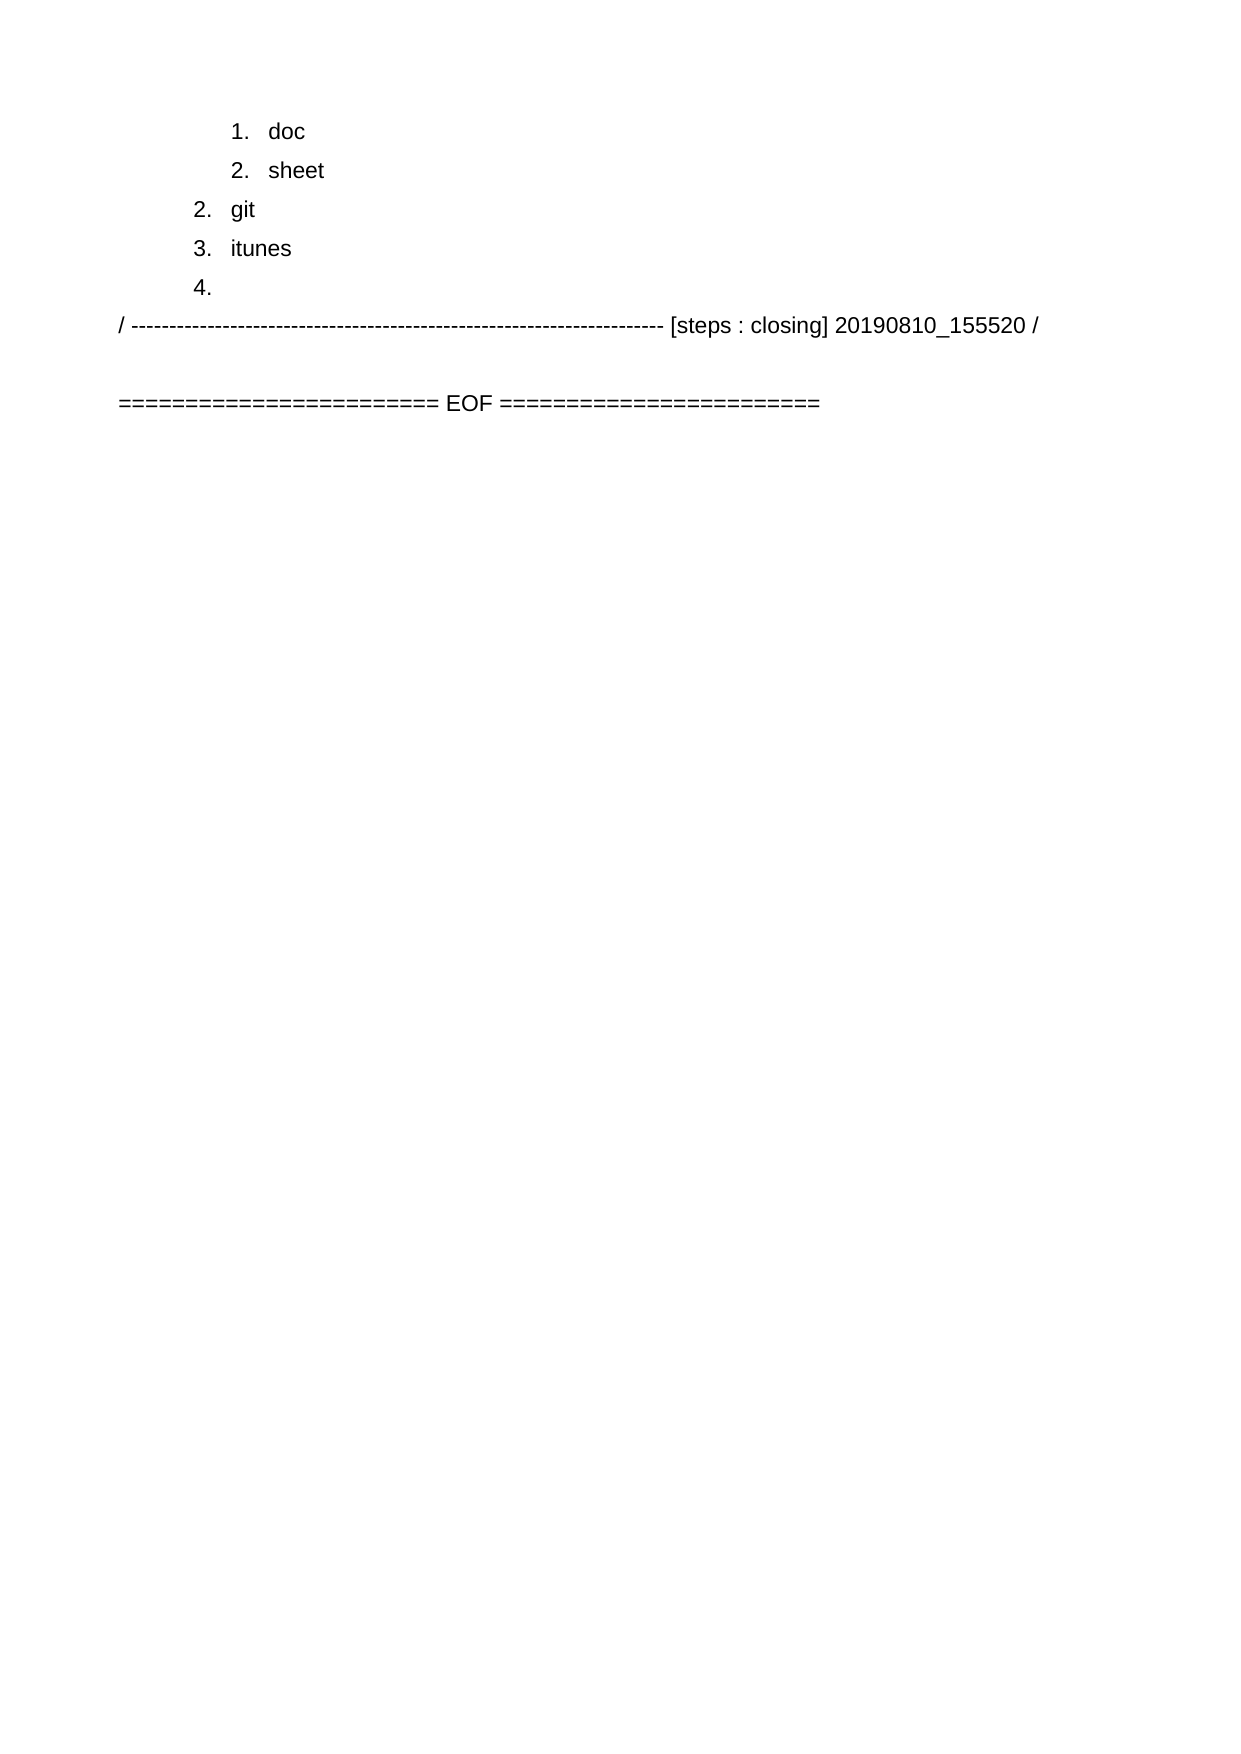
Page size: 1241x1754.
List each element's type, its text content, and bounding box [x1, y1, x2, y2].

text ======================== EOF ======================== [118, 390, 1122, 416]
text / ---------------------------------------------------------------------- [steps : closing] 20190810_155520 / [118, 312, 1122, 339]
list sheet [231, 157, 1122, 183]
list itunes [193, 235, 1122, 261]
list doc [231, 118, 1122, 144]
list git [193, 196, 1122, 222]
